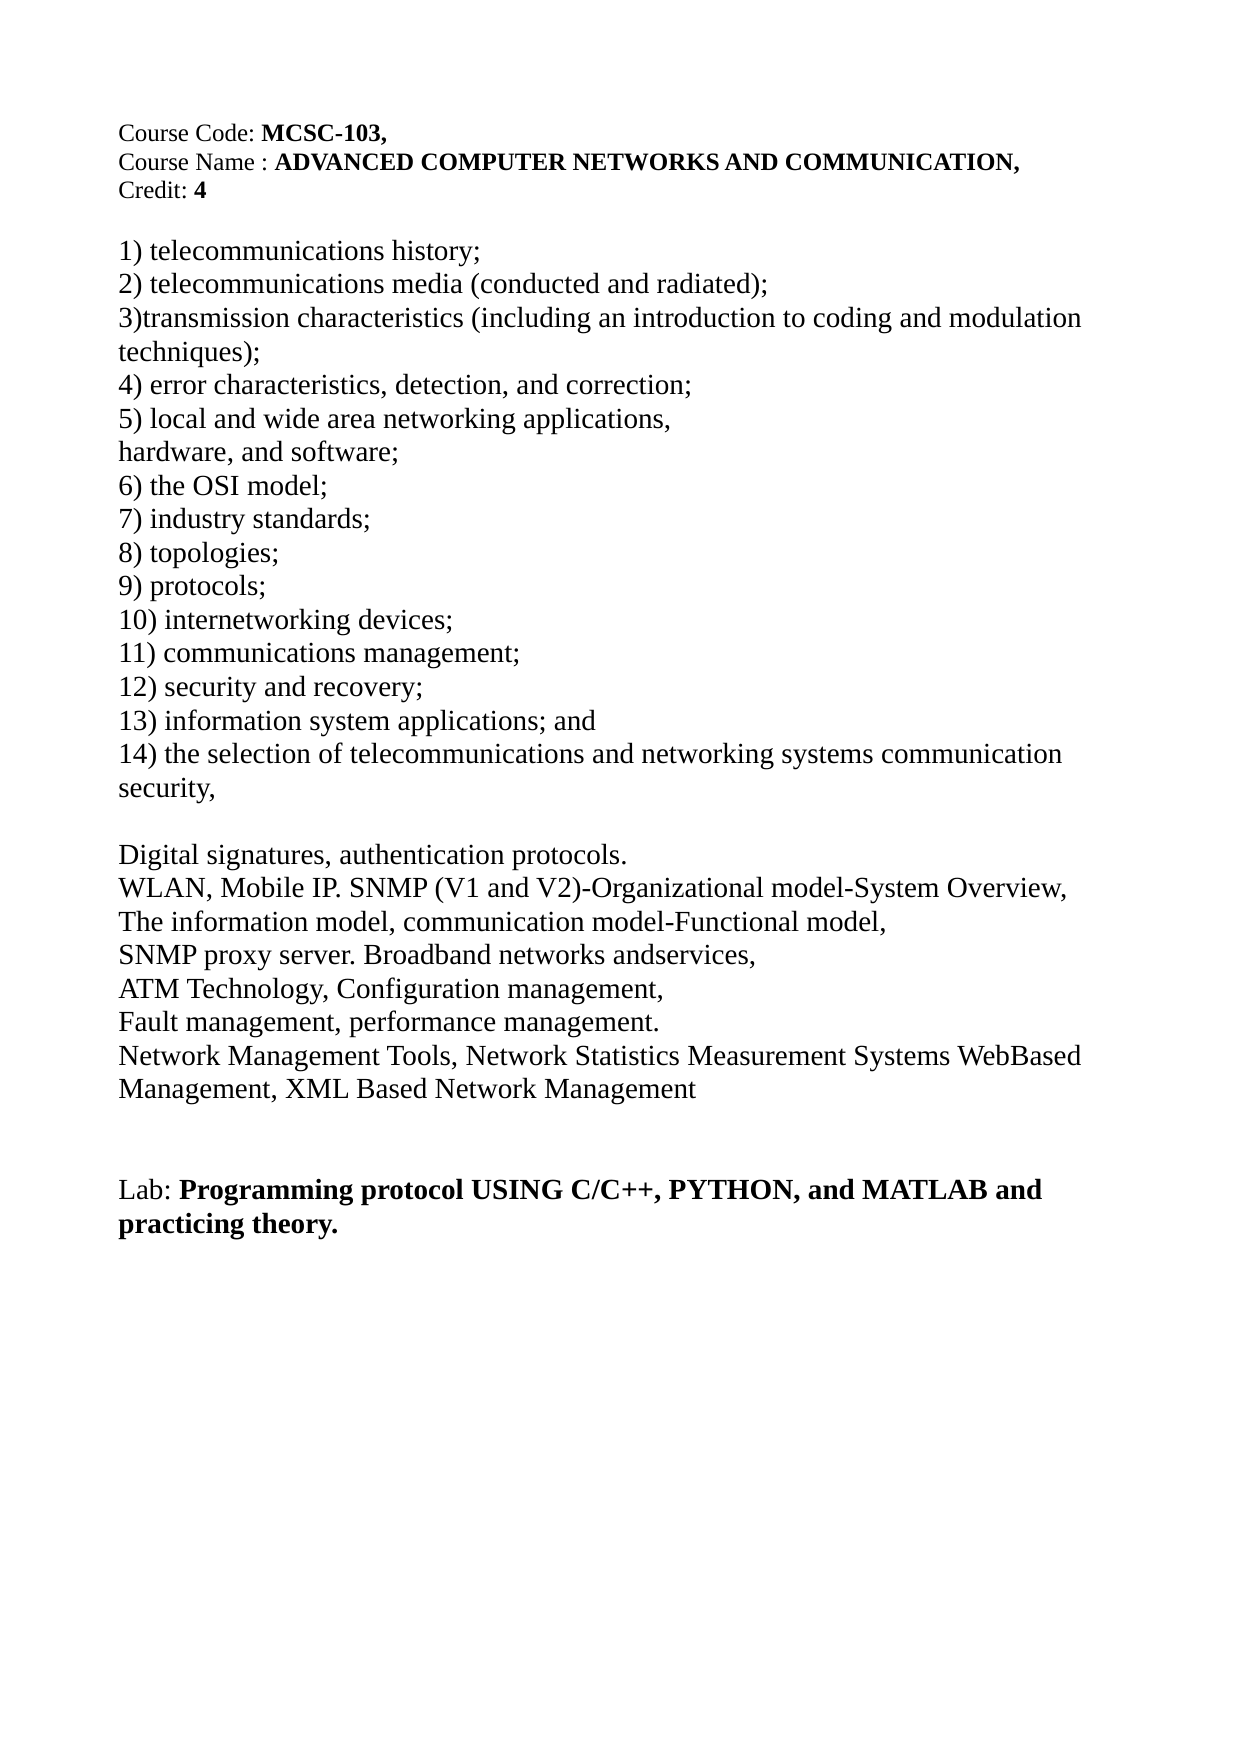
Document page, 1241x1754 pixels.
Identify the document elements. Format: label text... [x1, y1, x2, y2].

text Network Management Tools, Network Statistics Measurement Systems WebBased Management, XML Based Network Management [118, 1038, 1122, 1105]
text Course Code: MCSC-103, [118, 118, 1122, 147]
text 4) error characteristics, detection, and correction; [118, 367, 1122, 401]
text 3)transmission characteristics (including an introduction to coding and modulation techniques); [118, 300, 1122, 367]
text 1) telecommunications history; [118, 233, 1122, 267]
text 8) topologies; [118, 535, 1122, 568]
text 13) information system applications; and [118, 703, 1122, 736]
text Credit: 4 [118, 176, 1122, 204]
text 10) internetworking devices; [118, 602, 1122, 636]
text The information model, communication model-Functional model, [118, 904, 1122, 937]
text 12) security and recovery; [118, 669, 1122, 703]
text Course Name : ADVANCED COMPUTER NETWORKS AND COMMUNICATION, [118, 147, 1122, 176]
text 7) industry standards; [118, 501, 1122, 535]
text 9) protocols; [118, 568, 1122, 602]
text Fault management, performance management. [118, 1004, 1122, 1038]
text ATM Technology, Configuration management, [118, 971, 1122, 1004]
text 5) local and wide area networking applications, [118, 401, 1122, 434]
text 11) communications management; [118, 636, 1122, 669]
text 14) the selection of telecommunications and networking systems communication security, [118, 736, 1122, 803]
text SNMP proxy server. Broadband networks andservices, [118, 937, 1122, 971]
text WLAN, Mobile IP. SNMP (V1 and V2)-Organizational model-System Overview, [118, 870, 1122, 904]
text hardware, and software; [118, 434, 1122, 468]
text Lab: Programming protocol USING C/C++, PYTHON, and MATLAB and practicing theory. [118, 1172, 1122, 1239]
text 2) telecommunications media (conducted and radiated); [118, 267, 1122, 300]
text Digital signatures, authentication protocols. [118, 837, 1122, 870]
text 6) the OSI model; [118, 468, 1122, 501]
